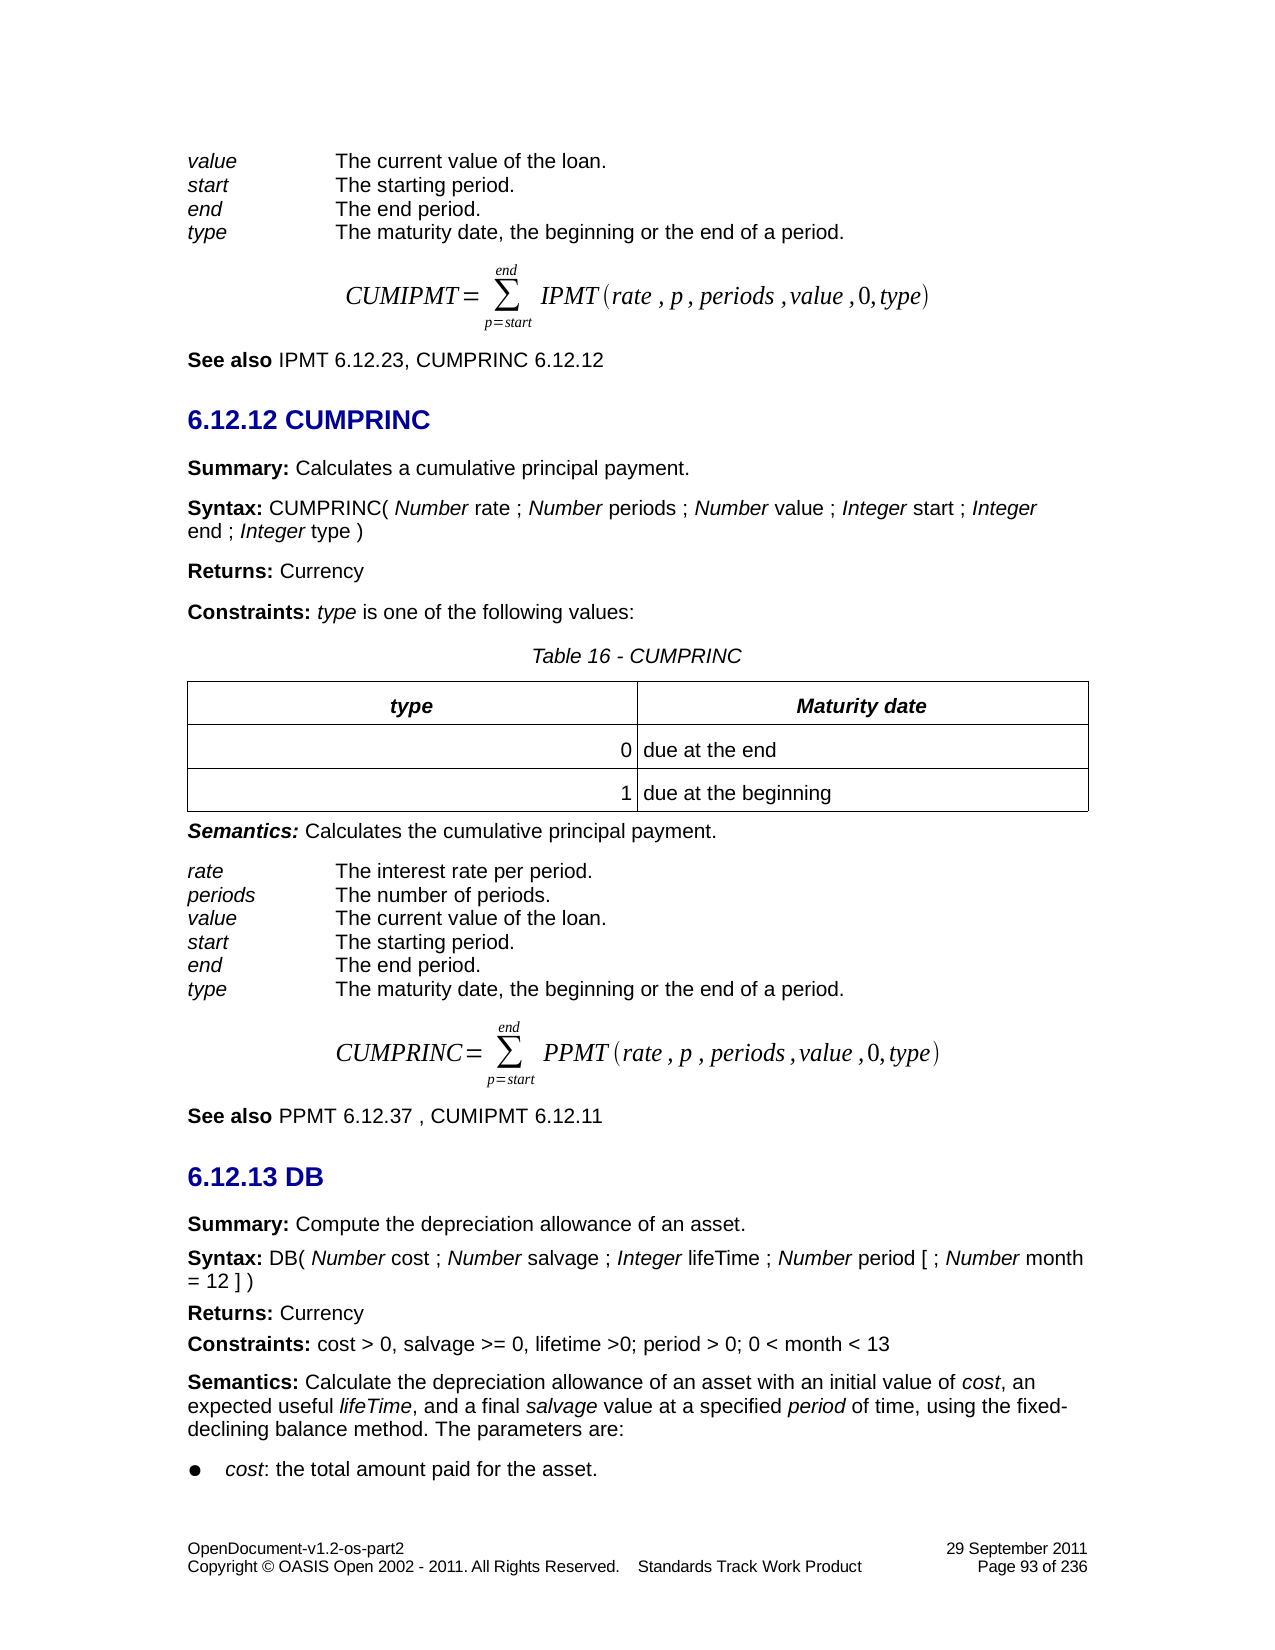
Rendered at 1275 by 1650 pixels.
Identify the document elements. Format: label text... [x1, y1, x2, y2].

text Syntax: DB( Number cost ; Number salvage ; Integer lifeTime ; Number period [ ; Number month = 12 ] ) [187, 1246, 1088, 1293]
subtitle CUMPRINC [187, 405, 1088, 435]
table_cell due at the beginning [638, 769, 1088, 811]
subtitle DB [187, 1162, 1088, 1192]
text Table 16 - CUMPRINC [187, 644, 1088, 668]
text Constraints: cost > 0, salvage >= 0, lifetime >0; period > 0; 0 < month < 13 [187, 1332, 1088, 1356]
text Summary: Calculates a cumulative principal payment. [187, 456, 1088, 479]
table_header type [188, 682, 637, 724]
text rate The interest rate per period. periods The number of periods. value The current value of the loan. start The starting period. end The end period. type The maturity date, the beginning or the end of a period. [187, 859, 1088, 1001]
table_cell 0 [188, 725, 637, 767]
text Semantics: Calculates the cumulative principal payment. [187, 819, 1088, 843]
text Syntax: CUMPRINC( Number rate ; Number periods ; Number value ; Integer start ; Integer end ; Integer type ) [187, 496, 1088, 543]
list cost: the total amount paid for the asset. [187, 1458, 1088, 1481]
table_header Maturity date [638, 682, 1088, 724]
text Summary: Compute the depreciation allowance of an asset. [187, 1213, 1088, 1236]
text See also IPMT 6.12.23, CUMPRINC 6.12.12 [187, 348, 1088, 372]
text See also PPMT 6.12.37 , CUMIPMT 6.12.11 [187, 1105, 1088, 1128]
text Returns: Currency [187, 560, 1088, 583]
table_cell 1 [188, 769, 637, 811]
text Returns: Currency [187, 1301, 1088, 1324]
text value The current value of the loan. start The starting period. end The end period. type The maturity date, the beginning or the end of a period. [187, 150, 1088, 244]
text Semantics: Calculate the depreciation allowance of an asset with an initial value of cost, an expected useful lifeTime, and a final salvage value at a specified period of time, using the fixed-declining balance method. The parameters are: [187, 1371, 1088, 1441]
text Constraints: type is one of the following values: [187, 600, 1088, 624]
table_cell due at the end [638, 725, 1088, 767]
